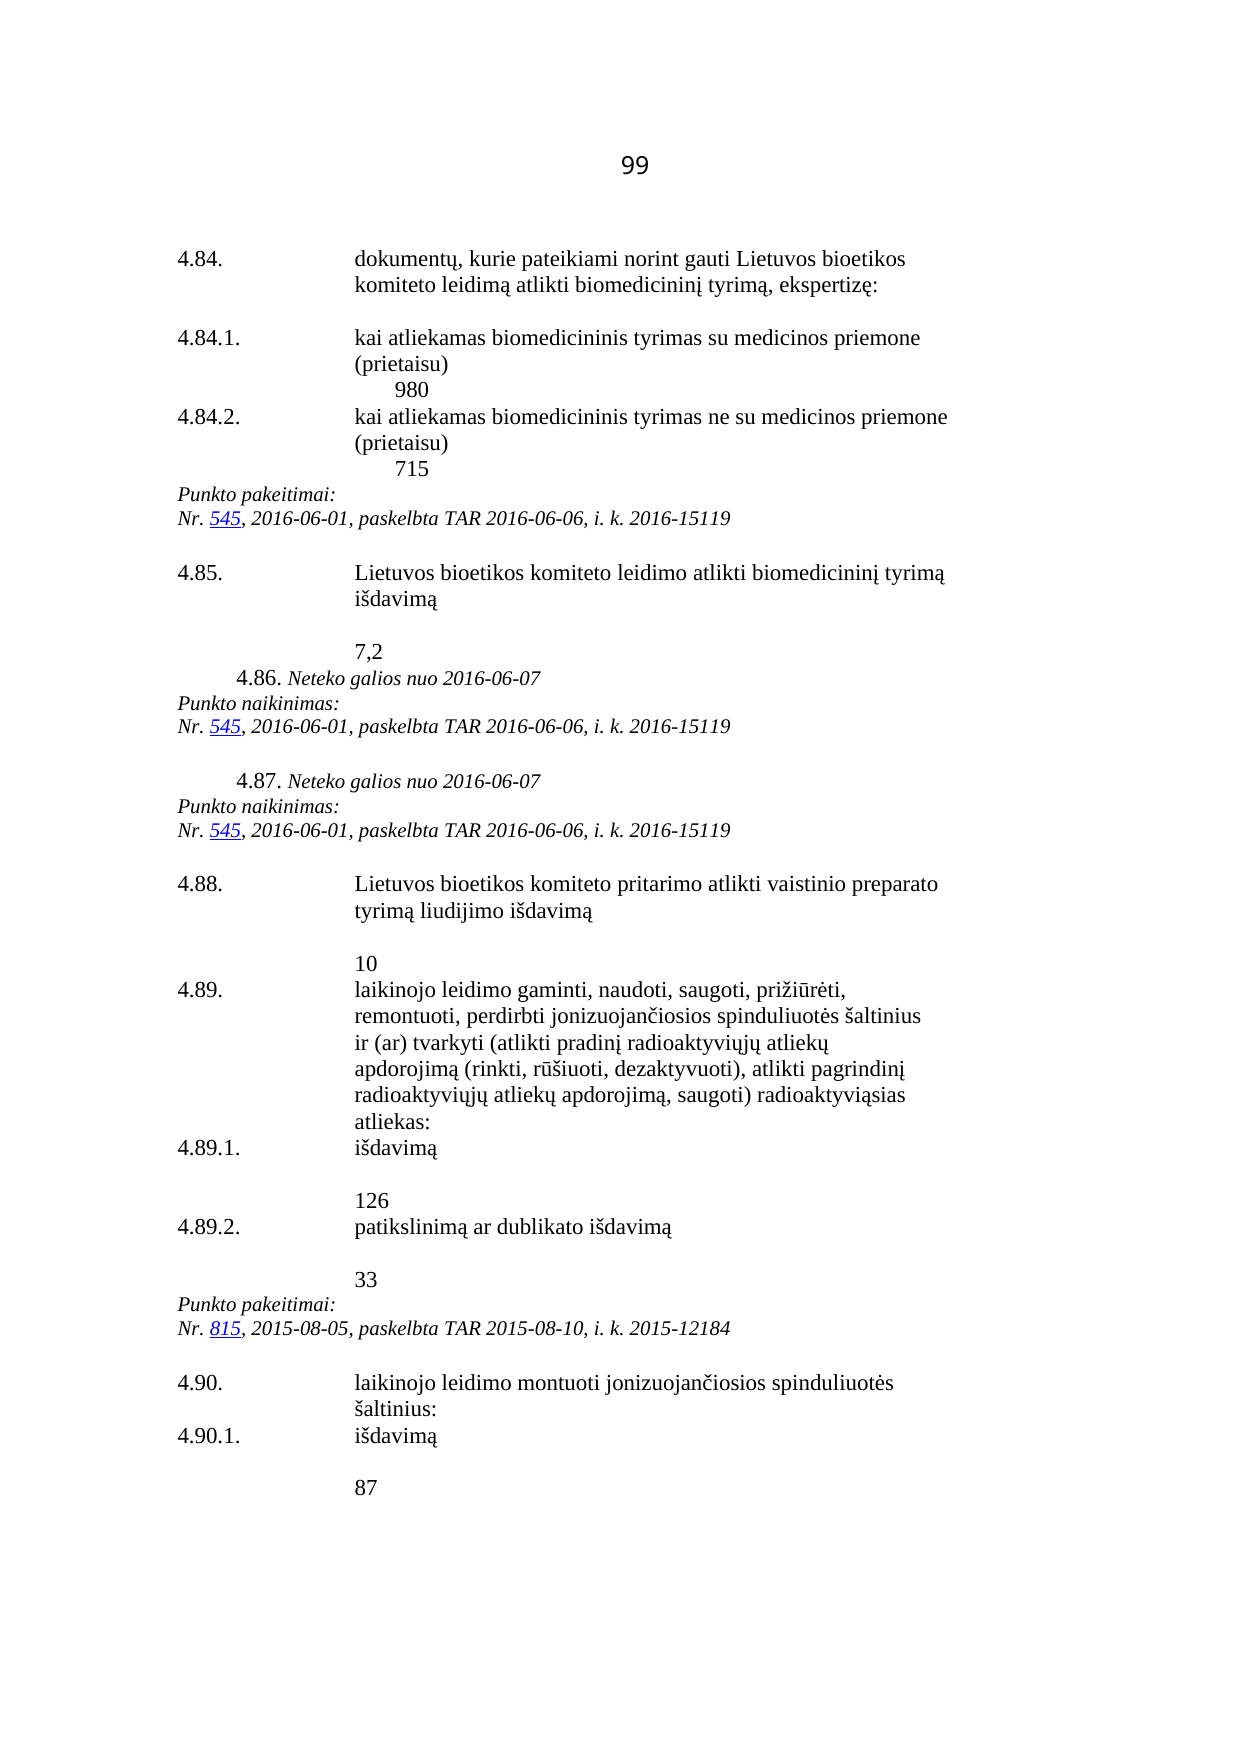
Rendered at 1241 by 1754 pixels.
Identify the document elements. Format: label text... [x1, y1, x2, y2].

text 4.89.1. išdavimą 126 [177, 1134, 945, 1213]
text Punkto pakeitimai: [177, 1292, 1093, 1316]
text išdavimą 7,2 [354, 585, 945, 664]
text ir (ar) tvarkyti (atlikti pradinį radioaktyviųjų atliekų [354, 1029, 945, 1055]
text Punkto pakeitimai: [177, 482, 1093, 506]
text 4.84.1. kai atliekamas biomedicininis tyrimas su medicinos priemone (prietaisu) 980 [177, 324, 975, 403]
text šaltinius: [354, 1395, 945, 1422]
text Nr. 545, 2016-06-01, paskelbta TAR 2016-06-06, i. k. 2016-15119 [177, 714, 1093, 738]
text Nr. 815, 2015-08-05, paskelbta TAR 2015-08-10, i. k. 2015-12184 [177, 1316, 1093, 1340]
text Punkto naikinimas: [177, 794, 1093, 818]
text Punkto naikinimas: [177, 690, 1093, 714]
text 4.90. laikinojo leidimo montuoti jonizuojančiosios spinduliuotės [177, 1369, 945, 1395]
text atliekas: [354, 1108, 945, 1134]
text 4.84. dokumentų, kurie pateikiami norint gauti Lietuvos bioetikos komiteto leidimą atlikti biomedicininį tyrimą, ekspertizę: [177, 244, 975, 324]
text remontuoti, perdirbti jonizuojančiosios spinduliuotės šaltinius [354, 1002, 945, 1029]
text Nr. 545, 2016-06-01, paskelbta TAR 2016-06-06, i. k. 2016-15119 [177, 818, 1093, 842]
text 4.89. laikinojo leidimo gaminti, naudoti, saugoti, prižiūrėti, [177, 976, 945, 1002]
text 4.87. Neteko galios nuo 2016-06-07 [177, 767, 1093, 794]
text 4.85. Lietuvos bioetikos komiteto leidimo atlikti biomedicininį tyrimą [177, 559, 945, 585]
text apdorojimą (rinkti, rūšiuoti, dezaktyvuoti), atlikti pagrindinį [354, 1055, 945, 1081]
text 4.86. Neteko galios nuo 2016-06-07 [177, 664, 1093, 690]
text 4.84.2. kai atliekamas biomedicininis tyrimas ne su medicinos priemone (prietaisu) 715 [177, 403, 975, 482]
text radioaktyviųjų atliekų apdorojimą, saugoti) radioaktyviąsias [354, 1081, 945, 1108]
text 4.89.2. patikslinimą ar dublikato išdavimą 33 [177, 1213, 945, 1292]
text 4.88. Lietuvos bioetikos komiteto pritarimo atlikti vaistinio preparato [177, 871, 945, 897]
text Nr. 545, 2016-06-01, paskelbta TAR 2016-06-06, i. k. 2016-15119 [177, 506, 1093, 530]
text tyrimą liudijimo išdavimą 10 [354, 897, 945, 976]
text 4.90.1. išdavimą 87 [177, 1422, 945, 1501]
